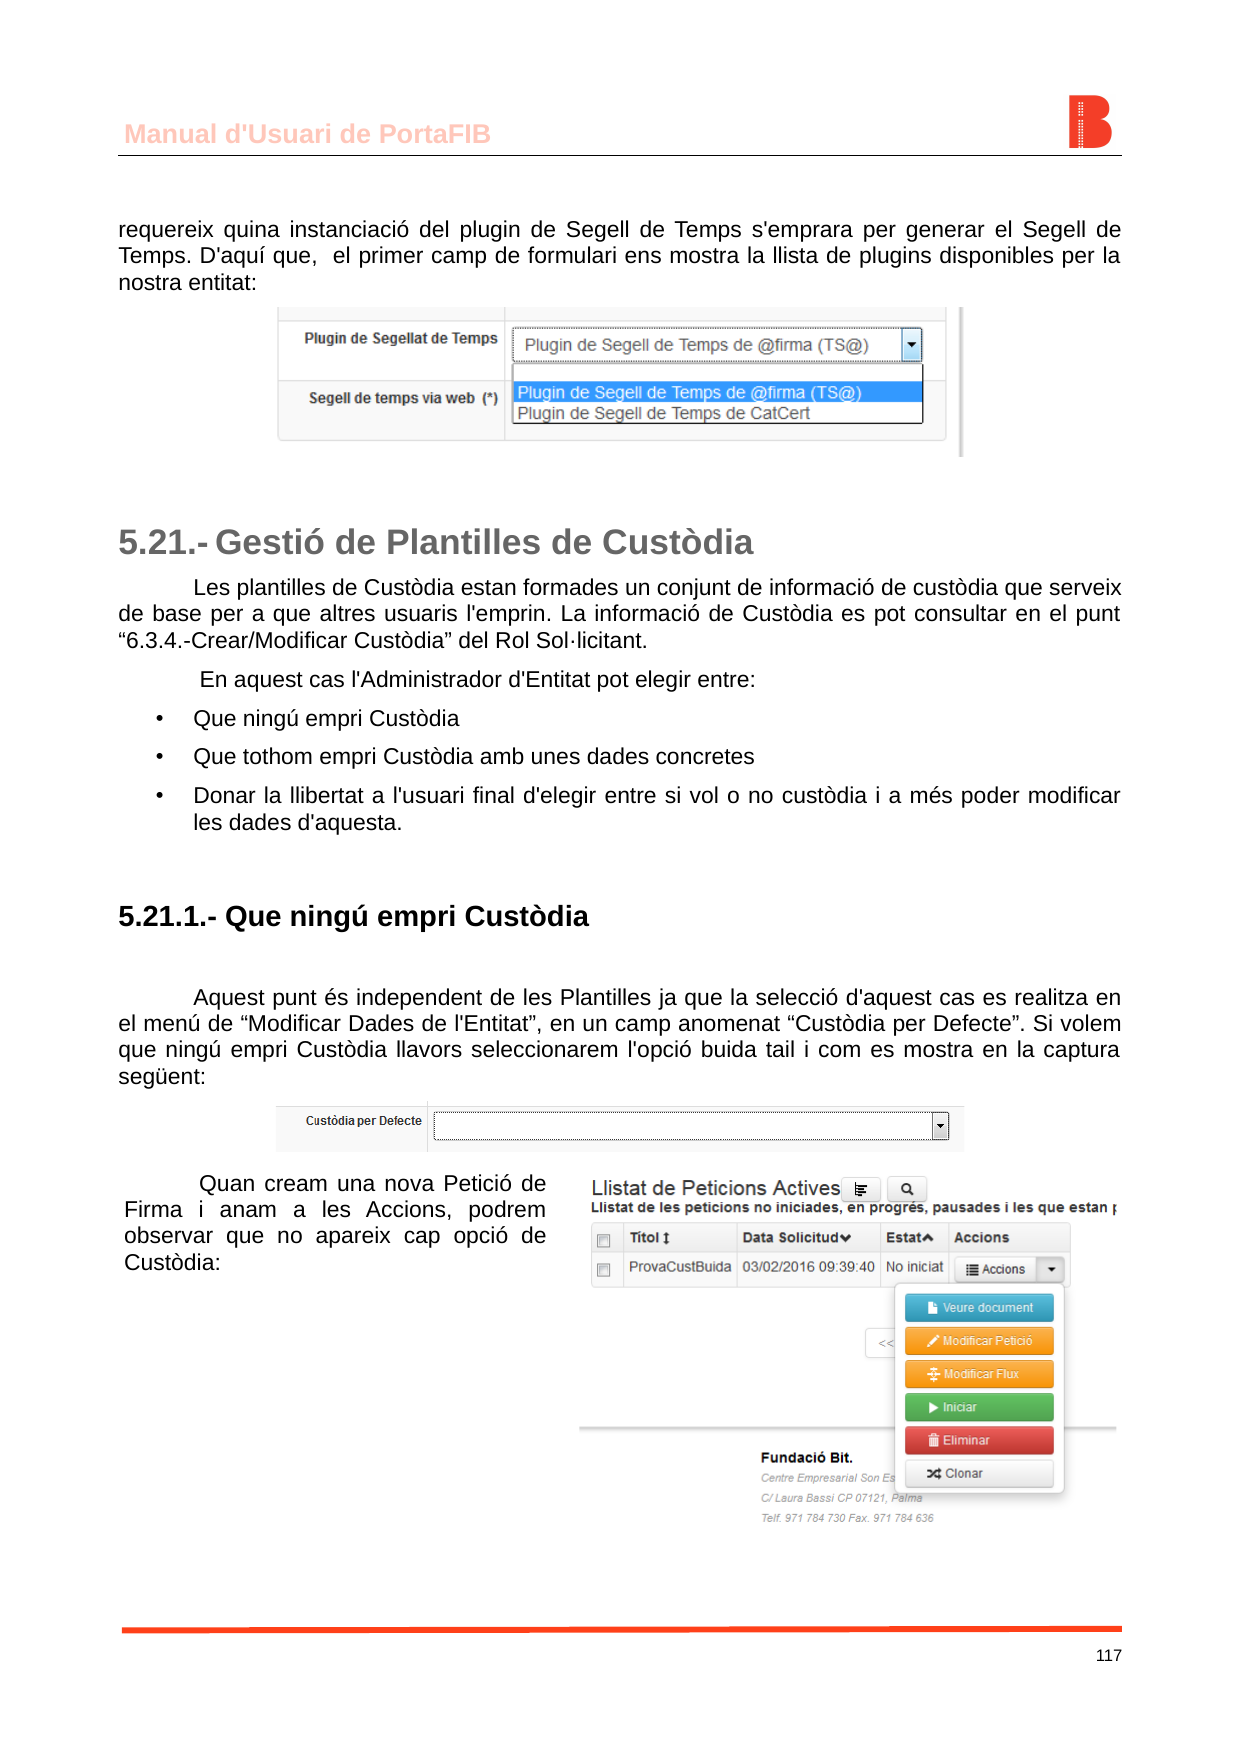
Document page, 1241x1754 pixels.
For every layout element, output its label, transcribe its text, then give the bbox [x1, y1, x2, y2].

picture [275, 1101, 965, 1152]
subtitle Gestió de Plantilles de Custòdia [118, 521, 1122, 562]
table_header [553, 1164, 1122, 1545]
picture [1063, 94, 1117, 150]
list Que ningú empri Custòdia [156, 704, 1122, 731]
list Donar la llibertat a l'usuari final d'elegir entre si vol o no custòdia i a més poder modificar les dades d'aquesta. [156, 782, 1122, 835]
text Aquest punt és independent de les Plantilles ja que la selecció d'aquest cas es realitza en el menú de “Modificar Dades de l'Entitat”, en un camp anomenat “Custòdia per Defecte”. Si volem que ningú empri Custòdia llavors seleccionarem l'opció buida tail i com es mostra en la captura següent: [118, 984, 1122, 1089]
picture [269, 307, 971, 457]
text requereix quina instanciació del plugin de Segell de Temps s'emprara per generar el Segell de Temps. D'aquí que, el primer camp de formulari ens mostra la llista de plugins disponibles per la nostra entitat: [118, 216, 1122, 295]
subtitle Que ningú empri Custòdia [118, 899, 1122, 932]
text En aquest cas l'Administrador d'Entitat pot elegir entre: [118, 666, 1122, 692]
list Que tothom empri Custòdia amb unes dades concretes [156, 743, 1122, 770]
text Les plantilles de Custòdia estan formades un conjunt de informació de custòdia que serveix de base per a que altres usuaris l'emprin. La informació de Custòdia es pot consultar en el punt “6.3.4Crear/Modificar Custòdia” del Rol Sol·licitant. [118, 574, 1122, 653]
picture [579, 1169, 1117, 1540]
table_header Quan cream una nova Petició de Firma i anam a les Accions, podrem observar que no apareix cap opció de Custòdia: [118, 1164, 552, 1545]
